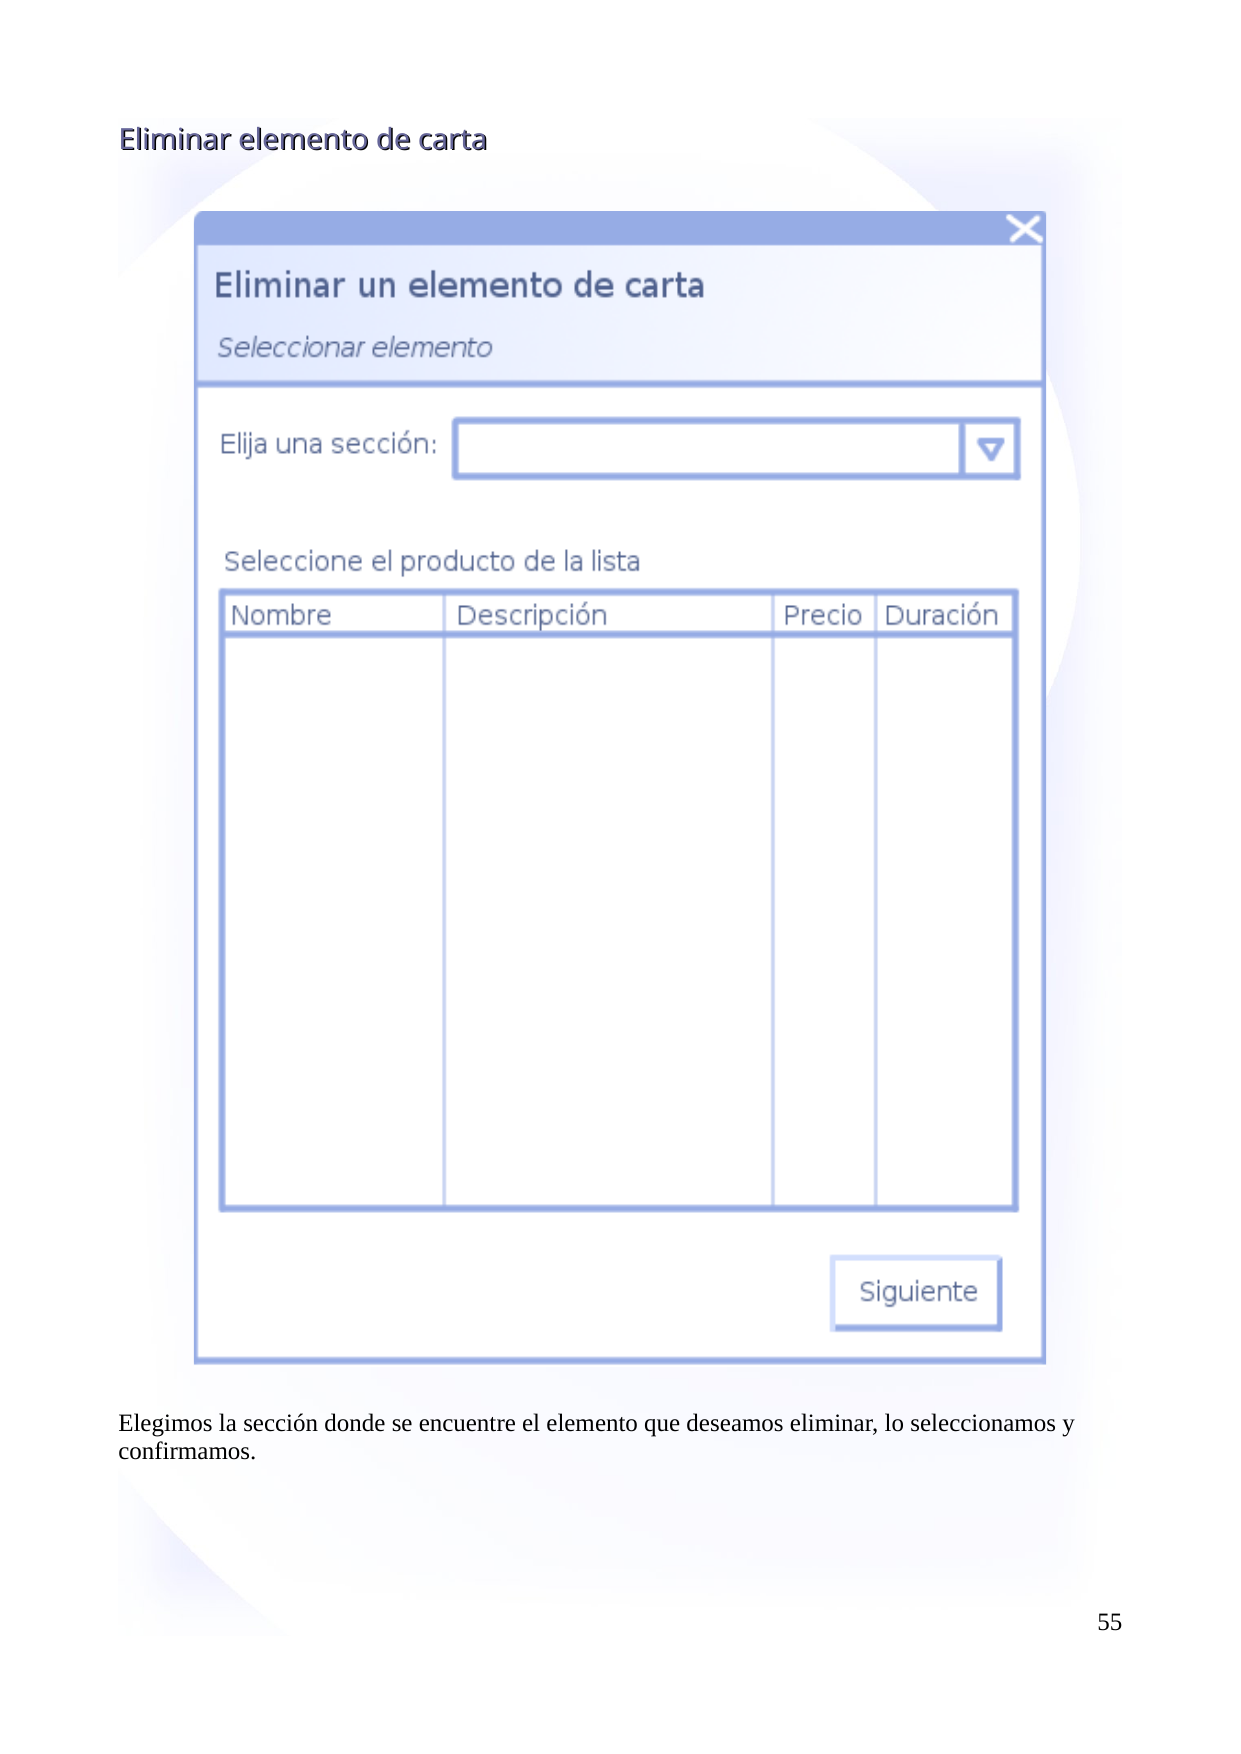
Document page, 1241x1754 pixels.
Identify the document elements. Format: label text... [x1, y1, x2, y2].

picture [118, 158, 1122, 1408]
picture [118, 1465, 1122, 1636]
subtitle Eliminar elemento de carta [118, 118, 1122, 158]
text Elegimos la sección donde se encuentre el elemento que deseamos eliminar, lo seleccionamos y confirmamos. [118, 1408, 1122, 1465]
